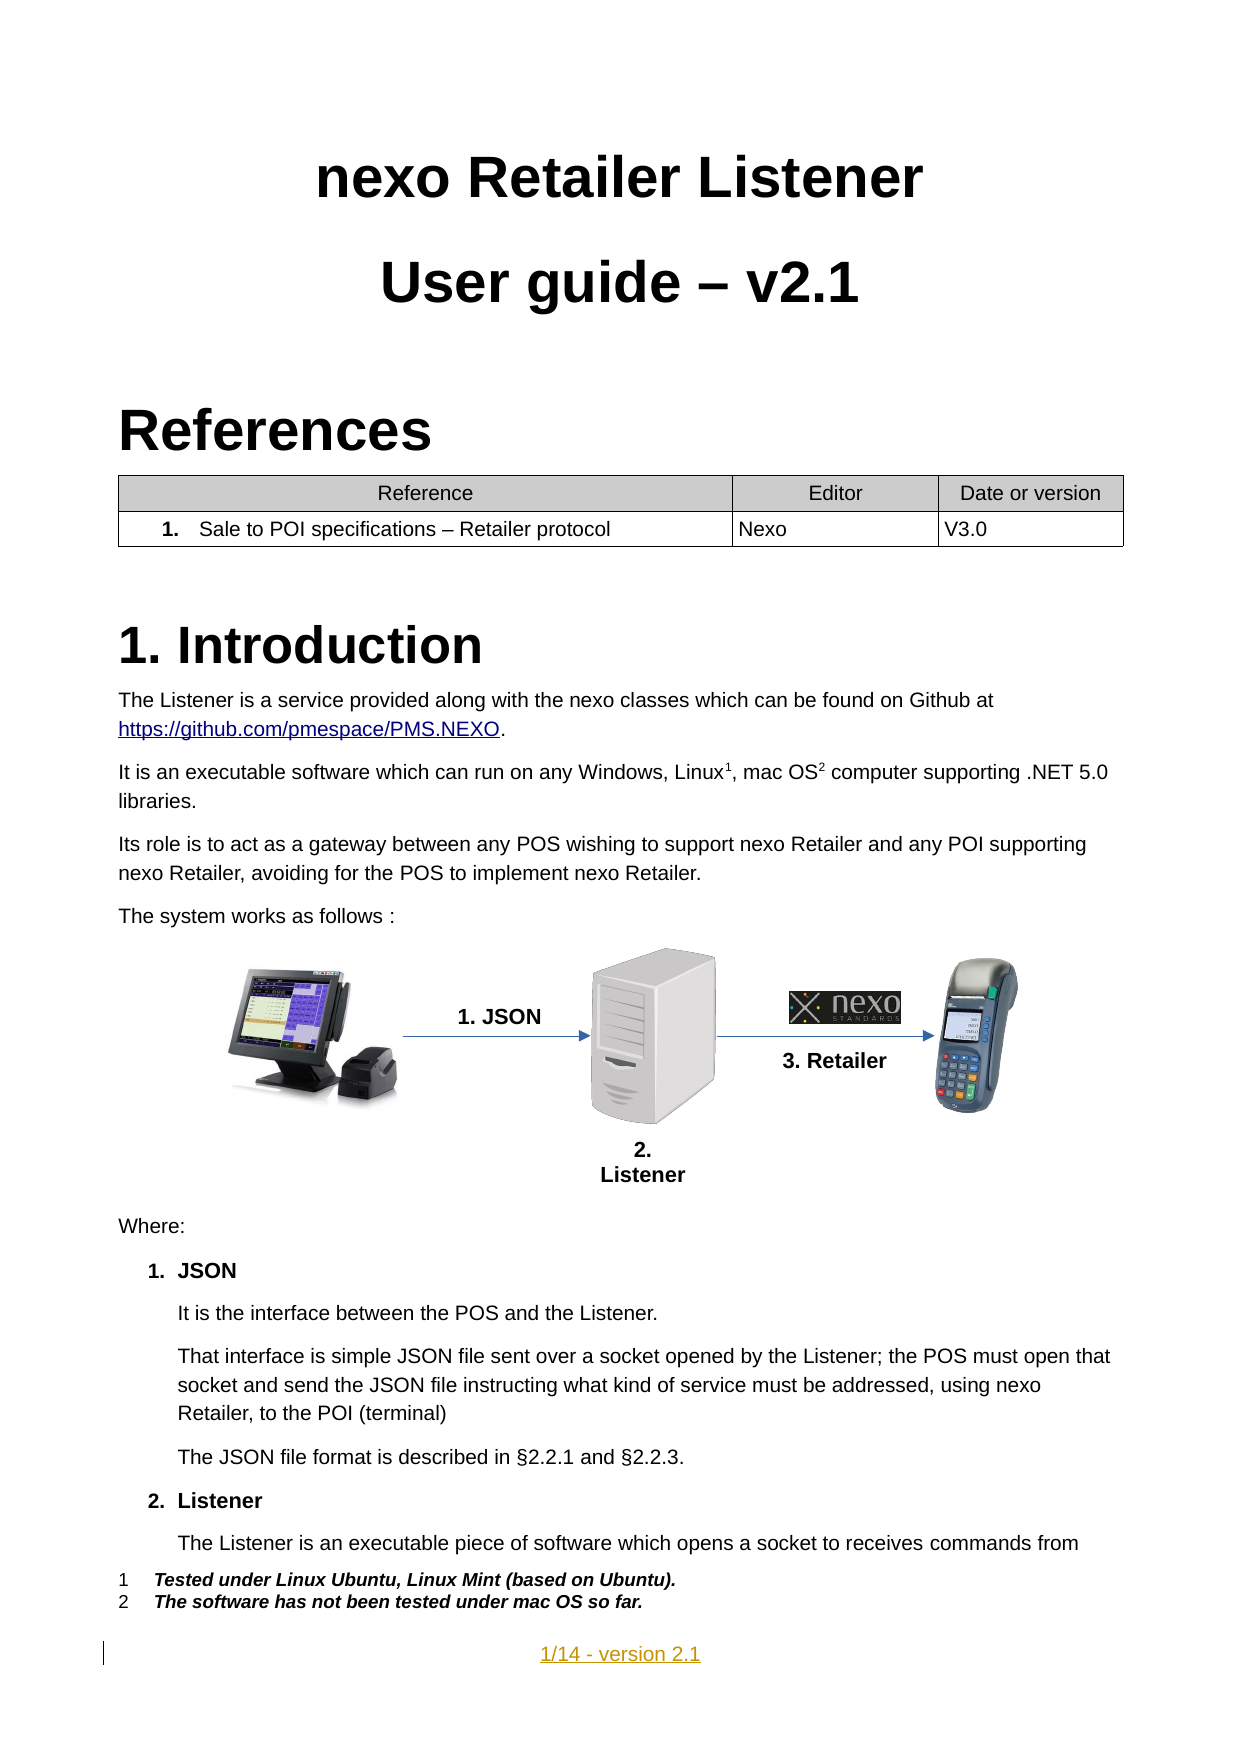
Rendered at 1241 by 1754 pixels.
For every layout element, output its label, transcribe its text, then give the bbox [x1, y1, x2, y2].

table_header Date or version [939, 476, 1123, 511]
picture [590, 947, 717, 1125]
table_header Editor [733, 476, 938, 511]
text It is an executable software which can run on any Windows, Linux, mac OS computer supporting .NET 5.0 libraries. [118, 760, 1122, 812]
picture [789, 991, 901, 1024]
list JSON [148, 1258, 1093, 1283]
subtitle User guide – v2.1 [118, 248, 1122, 315]
text The JSON file format is described in §2.2.1 and §2.2.3. [177, 1444, 1122, 1468]
text The Listener is an executable piece of software which opens a socket to receives commands from [177, 1531, 1122, 1554]
text Tested under Linux Ubuntu, Linux Mint (based on Ubuntu). [118, 1569, 1122, 1590]
subtitle Introduction [118, 615, 1122, 675]
picture [221, 961, 404, 1110]
text Where: [118, 1214, 1122, 1238]
subtitle References [118, 396, 1122, 463]
picture [934, 957, 1019, 1114]
text That interface is simple JSON file sent over a socket opened by the Listener; the POS must open that socket and send the JSON file instructing what kind of service must be addressed, using nexo Retailer, to the POI (terminal) [177, 1344, 1122, 1425]
table_header Reference [119, 476, 732, 511]
table_cell Nexo [733, 512, 938, 546]
list Listener [148, 1488, 1093, 1513]
table_cell V3.0 [939, 512, 1123, 546]
text Its role is to act as a gateway between any POS wishing to support nexo Retailer and any POI supporting nexo Retailer, avoiding for the POS to implement nexo Retailer. [118, 832, 1122, 884]
text The Listener is a service provided along with the nexo classes which can be found on Github at https://github.com/pmespace/PMS.NEXO. [118, 688, 1122, 740]
subtitle nexo Retailer Listener [118, 143, 1122, 210]
text The software has not been tested under mac OS so far. [118, 1590, 1122, 1612]
table_cell Sale to POI specifications – Retailer protocol [119, 512, 732, 546]
text It is the interface between the POS and the Listener. [177, 1300, 1122, 1324]
text The system works as follows : [118, 904, 1122, 928]
